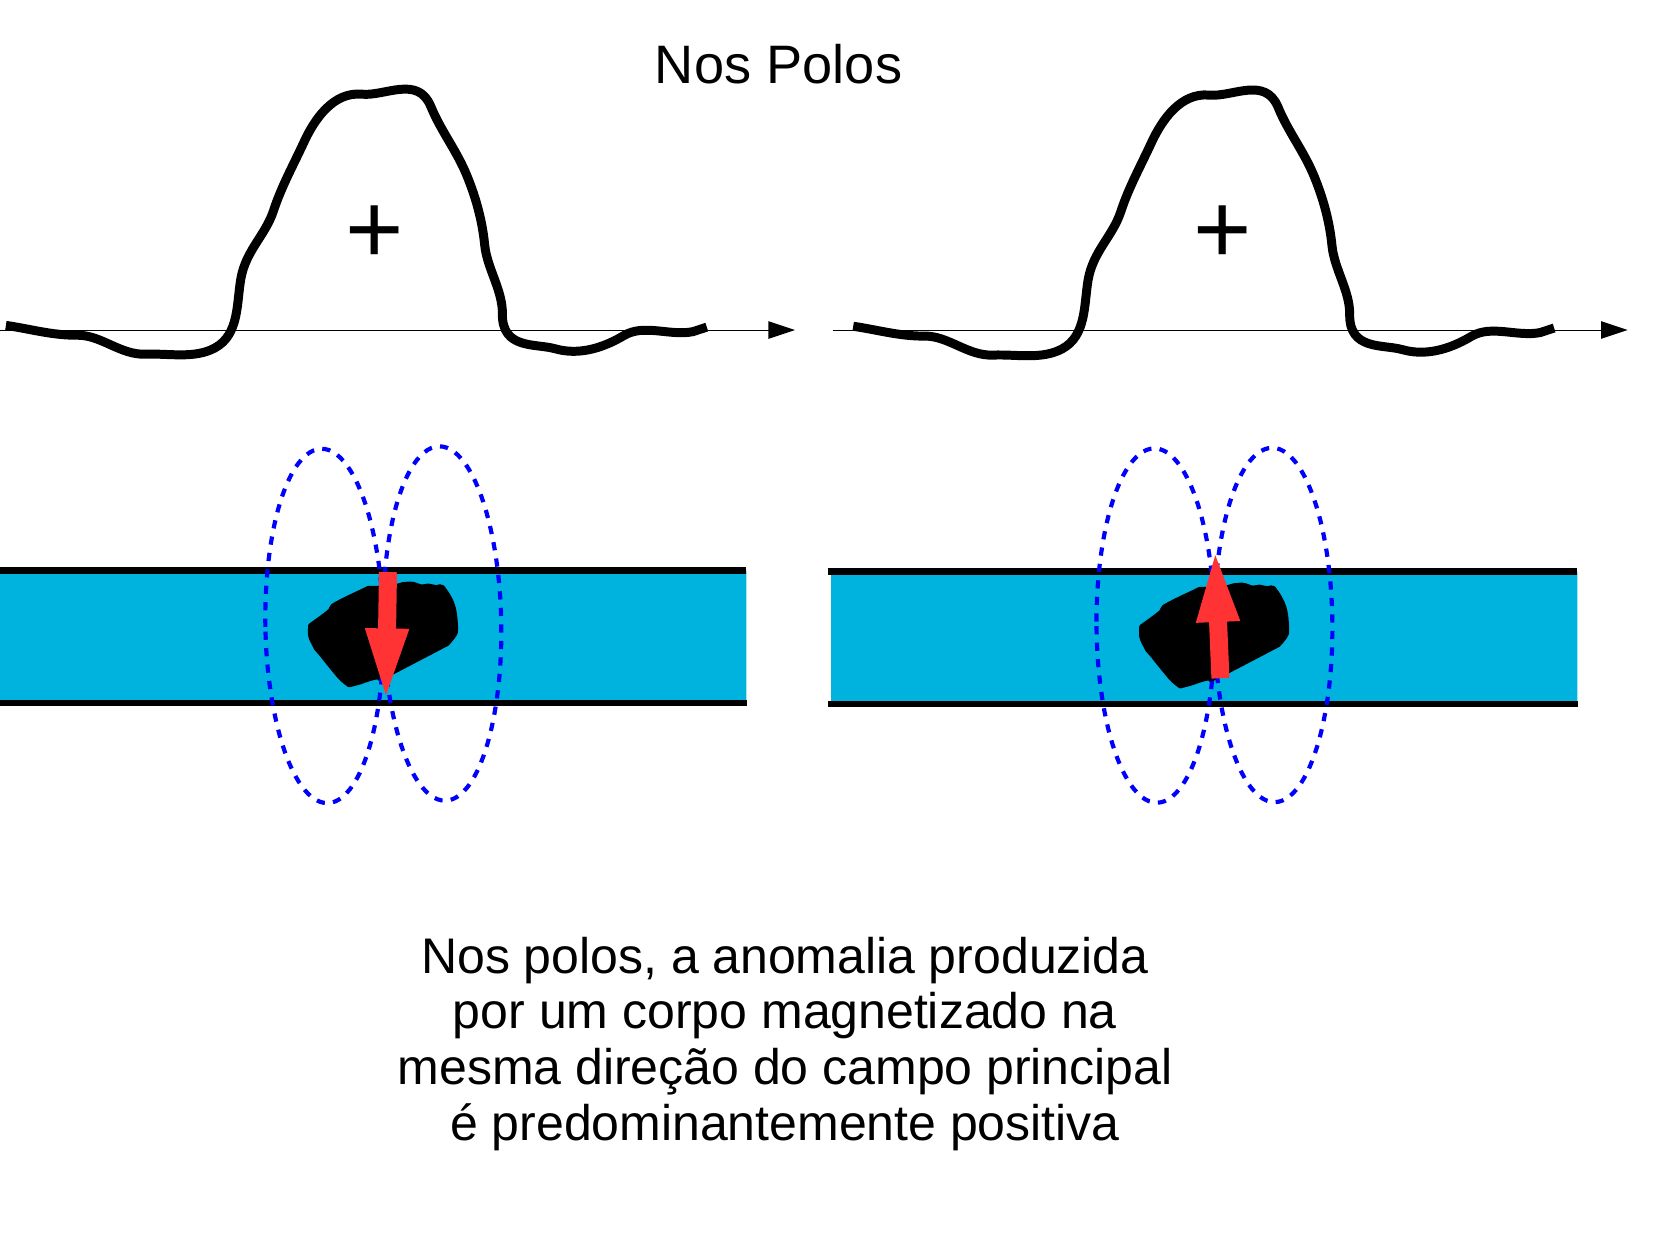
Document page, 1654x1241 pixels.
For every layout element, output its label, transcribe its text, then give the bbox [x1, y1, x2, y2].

text_box + [331, 165, 420, 293]
text_box [0, 574, 387, 700]
text_box Nos Polos [640, 26, 918, 103]
text_box + [1178, 166, 1267, 293]
text_box [831, 571, 1578, 701]
text_box [387, 570, 747, 700]
text_box Nos polos, a anomalia produzida por um corpo magnetizado na mesma direção do campo principal é predominantemente positiva [382, 920, 1200, 1161]
